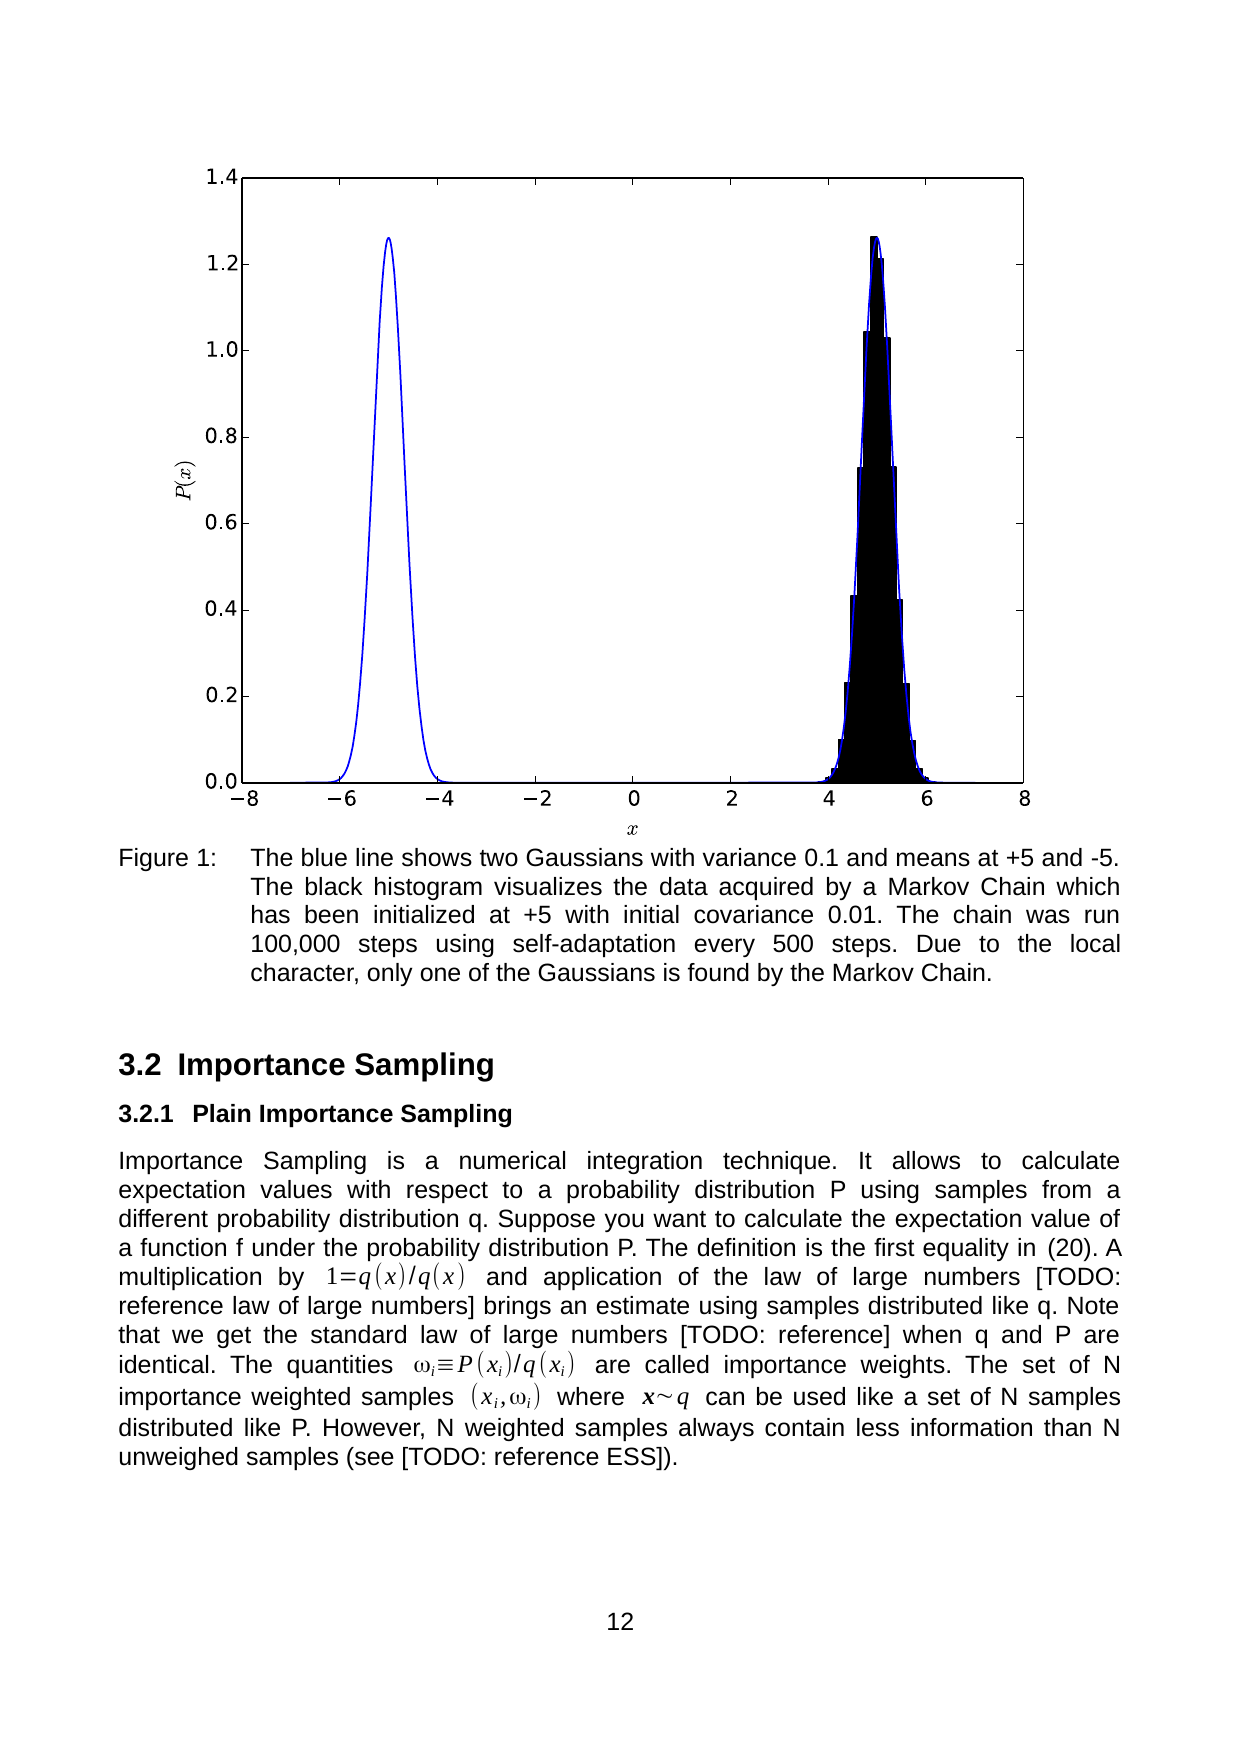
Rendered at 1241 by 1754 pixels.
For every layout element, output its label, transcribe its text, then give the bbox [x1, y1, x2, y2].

text Figure 1: The blue line shows two Gaussians with variance 0.1 and means at +5 and -5. The black histogram visualizes the data acquired by a Markov Chain which has been initialized at +5 with initial covariance 0.01. The chain was run 100,000 steps using self-adaptation every 500 steps. Due to the local character, only one of the Gaussians is found by the Markov Chain. [118, 118, 1122, 986]
text Importance Sampling is a numerical integration technique. It allows to calculate expectation values with respect to a probability distribution P using samples from a different probability distribution q. Suppose you want to calculate the expectation value of a function f under the probability distribution P. The definition is the first equality in (20). A multiplication by and application of the law of large numbers [TODO: reference law of large numbers] brings an estimate using samples distributed like q. Note that we get the standard law of large numbers [TODO: reference] when q and P are identical. The quantities are called importance weights. The set of N importance weighted samples where can be used like a set of N samples distributed like P. However, N weighted samples always contain less information than N unweighed samples (see [TODO: reference ESS]). [118, 1146, 1122, 1470]
subtitle Plain Importance Sampling [118, 1099, 1122, 1128]
subtitle Importance Sampling [118, 1046, 1122, 1081]
